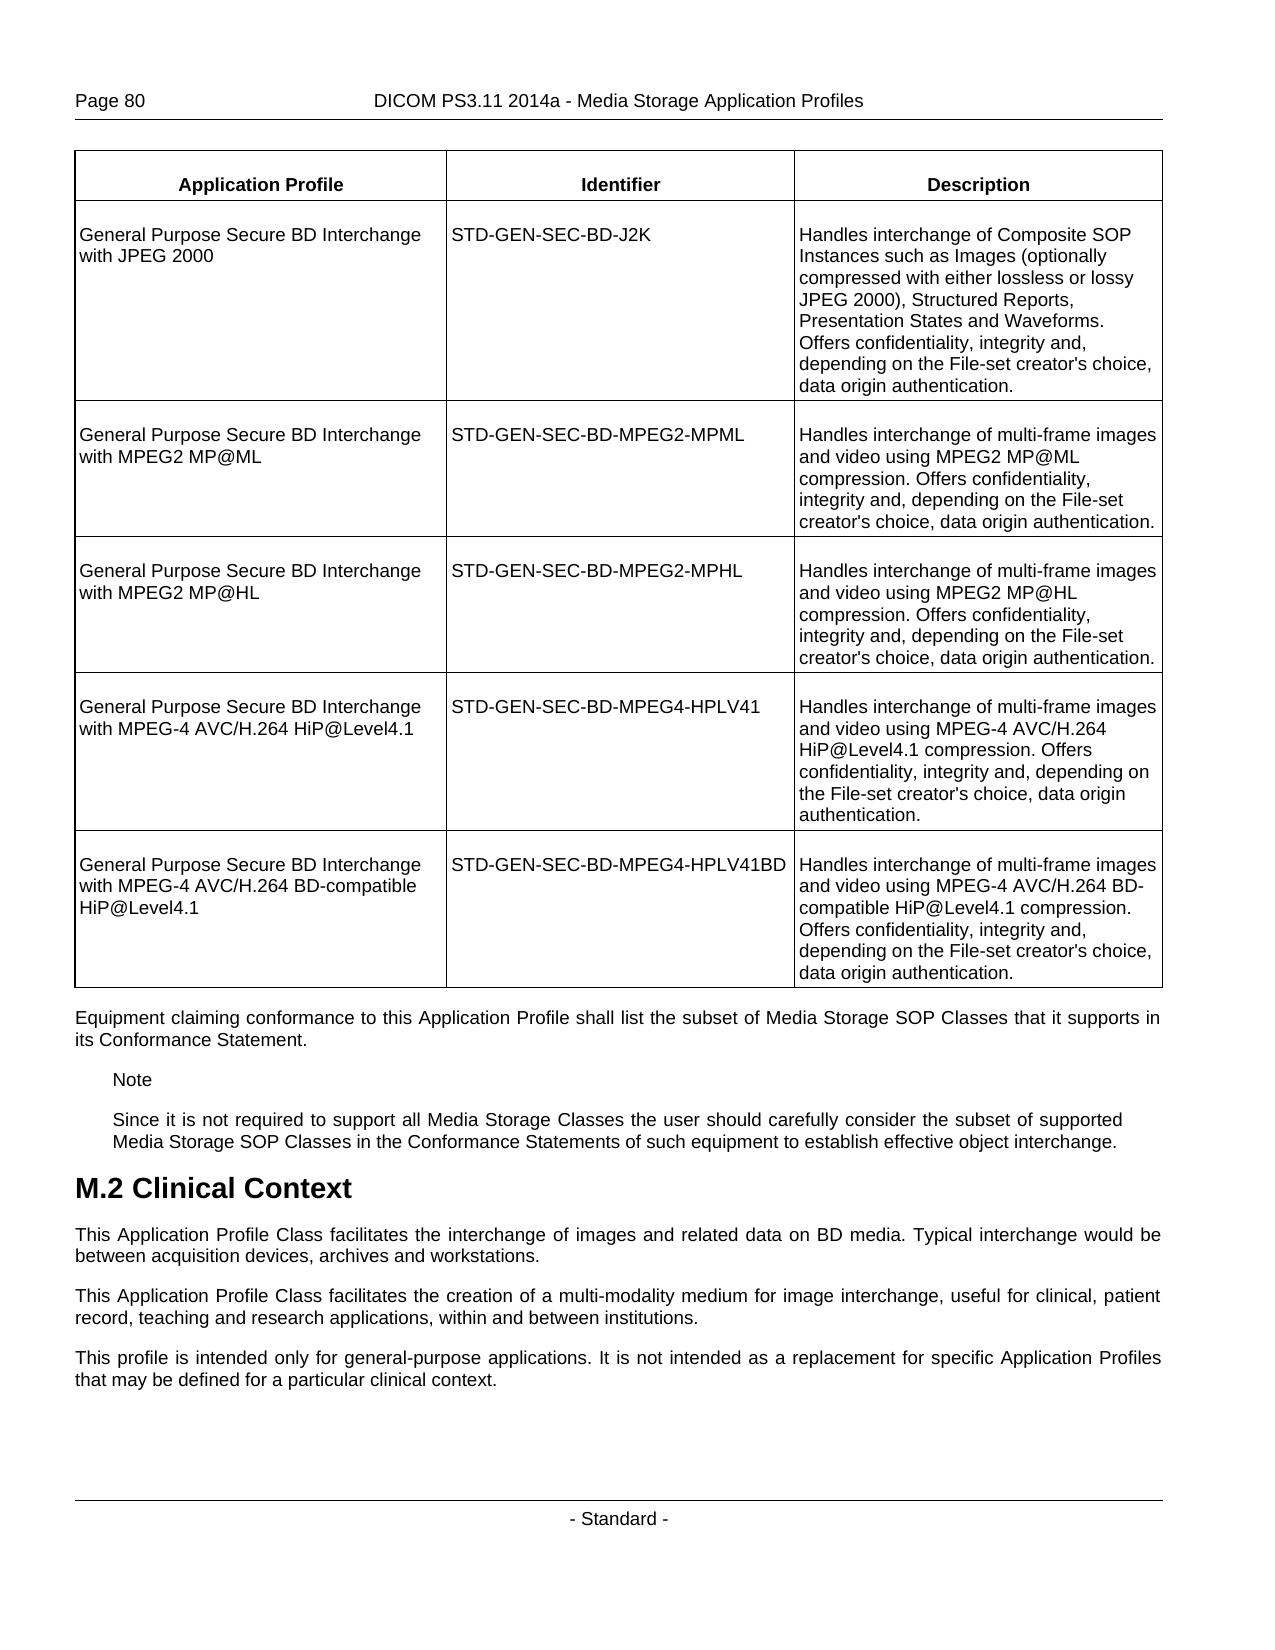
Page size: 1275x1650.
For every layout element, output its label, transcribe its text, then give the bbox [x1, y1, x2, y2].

table_header Application Profile [76, 151, 446, 200]
table_cell STD-GEN-SEC-BD-MPEG4-HPLV41 [447, 673, 794, 830]
table_cell Handles interchange of Composite SOP Instances such as Images (optionally compressed with either lossless or lossy JPEG 2000), Structured Reports, Presentation States and Waveforms. Offers confidentiality, integrity and, depending on the File-set creator's choice, data origin authentication. [795, 201, 1162, 400]
table_cell Handles interchange of multi-frame images and video using MPEG-4 AVC/H.264 HiP@Level4.1 compression. Offers confidentiality, integrity and, depending on the File-set creator's choice, data origin authentication. [795, 673, 1162, 830]
text This Application Profile Class facilitates the interchange of images and related data on BD media. Typical interchange would be between acquisition devices, archives and workstations. [75, 1223, 1162, 1266]
table_header Identifier [447, 151, 794, 200]
text M.2 Clinical Context [75, 1171, 1162, 1204]
text This Application Profile Class facilitates the creation of a multi-modality medium for image interchange, useful for clinical, patient record, teaching and research applications, within and between institutions. [75, 1285, 1162, 1328]
text Note [112, 1069, 1125, 1090]
table_cell Handles interchange of multi-frame images and video using MPEG2 MP@HL compression. Offers confidentiality, integrity and, depending on the File-set creator's choice, data origin authentication. [795, 537, 1162, 672]
text Since it is not required to support all Media Storage Classes the user should carefully consider the subset of supported Media Storage SOP Classes in the Conformance Statements of such equipment to establish effective object interchange. [112, 1109, 1125, 1152]
text This profile is intended only for general-purpose applications. It is not intended as a replacement for specific Application Profiles that may be defined for a particular clinical context. [75, 1347, 1162, 1390]
table_header Description [795, 151, 1162, 200]
table_cell General Purpose Secure BD Interchange with MPEG-4 AVC/H.264 HiP@Level4.1 [76, 673, 446, 830]
table_cell General Purpose Secure BD Interchange with MPEG2 MP@HL [76, 537, 446, 672]
table_cell Handles interchange of multi-frame images and video using MPEG2 MP@ML compression. Offers confidentiality, integrity and, depending on the File-set creator's choice, data origin authentication. [795, 401, 1162, 536]
table_cell General Purpose Secure BD Interchange with MPEG-4 AVC/H.264 BD-compatible HiP@Level4.1 [76, 831, 446, 987]
table_cell STD-GEN-SEC-BD-MPEG2-MPHL [447, 537, 794, 672]
table_cell STD-GEN-SEC-BD-J2K [447, 201, 794, 400]
table_cell General Purpose Secure BD Interchange with JPEG 2000 [76, 201, 446, 400]
table_cell Handles interchange of multi-frame images and video using MPEG-4 AVC/H.264 BD-compatible HiP@Level4.1 compression. Offers confidentiality, integrity and, depending on the File-set creator's choice, data origin authentication. [795, 831, 1162, 987]
table_cell STD-GEN-SEC-BD-MPEG4-HPLV41BD [447, 831, 794, 987]
text Equipment claiming conformance to this Application Profile shall list the subset of Media Storage SOP Classes that it supports in its Conformance Statement. [75, 1007, 1162, 1050]
table_cell General Purpose Secure BD Interchange with MPEG2 MP@ML [76, 401, 446, 536]
table_cell STD-GEN-SEC-BD-MPEG2-MPML [447, 401, 794, 536]
